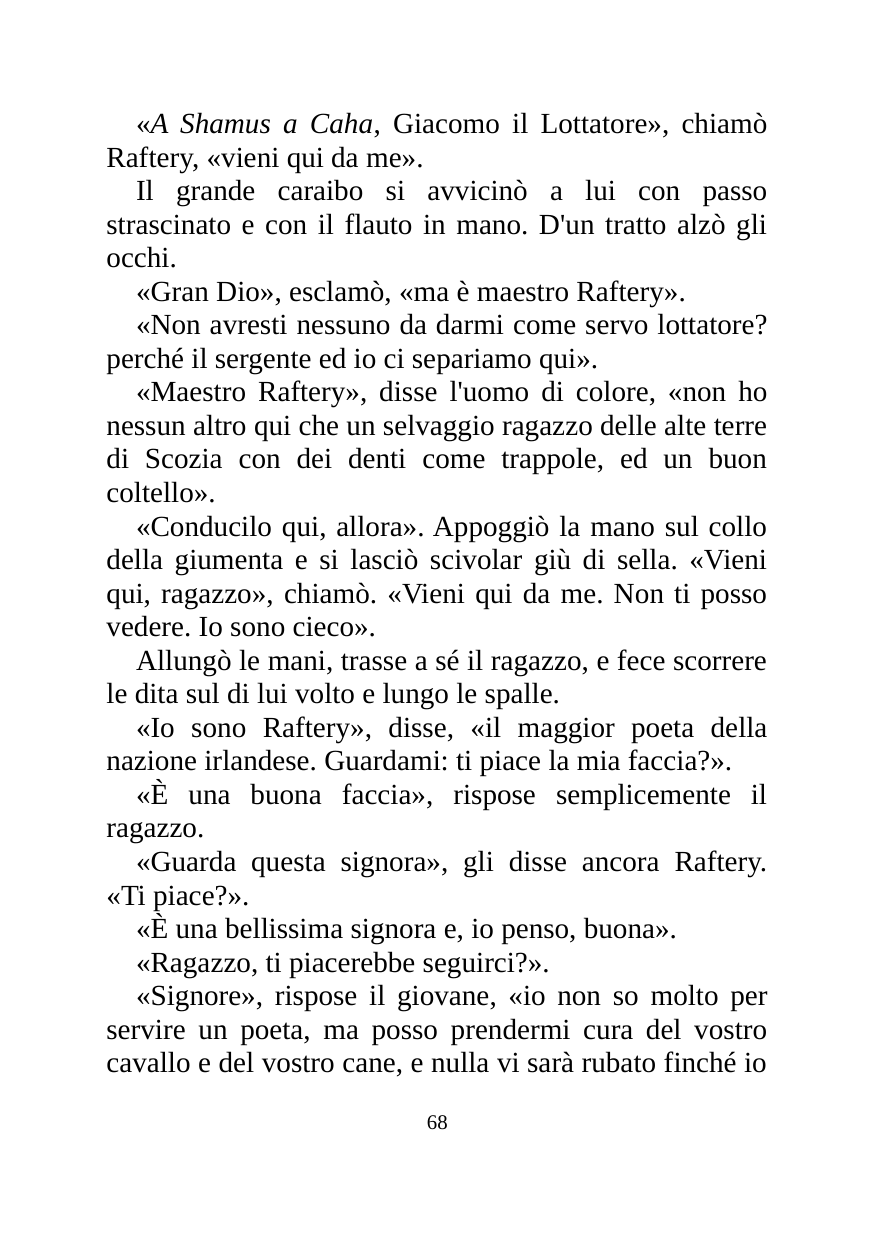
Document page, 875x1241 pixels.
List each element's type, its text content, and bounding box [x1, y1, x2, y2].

text Il grande caraibo si avvicinò a lui con passo strascinato e con il flauto in mano. D'un tratto alzò gli occhi. [106, 173, 768, 274]
text «Gran Dio», esclamò, «ma è maestro Raftery». [106, 274, 768, 307]
text «Guarda questa signora», gli disse ancora Raftery. «Ti piace?». [106, 844, 768, 911]
text «Signore», rispose il giovane, «io non so molto per servire un poeta, ma posso prendermi cura del vostro cavallo e del vostro cane, e nulla vi sarà rubato finché io [106, 978, 768, 1079]
text «Non avresti nessuno da darmi come servo lottatore? perché il sergente ed io ci separiamo qui». [106, 307, 768, 374]
text «Io sono Raftery», disse, «il maggior poeta della nazione irlandese. Guardami: ti piace la mia faccia?». [106, 710, 768, 777]
text «È una bellissima signora e, io penso, buona». [106, 911, 768, 945]
text «A Shamus a Caha, Giacomo il Lottatore», chiamò Raftery, «vieni qui da me». [106, 106, 768, 173]
text «Ragazzo, ti piacerebbe seguirci?». [106, 945, 768, 978]
text «Conducilo qui, allora». Appoggiò la mano sul collo della giumenta e si lasciò scivolar giù di sella. «Vieni qui, ragazzo», chiamò. «Vieni qui da me. Non ti posso vedere. Io sono cieco». [106, 509, 768, 643]
text «È una buona faccia», rispose semplicemente il ragazzo. [106, 777, 768, 844]
text Allungò le mani, trasse a sé il ragazzo, e fece scorrere le dita sul di lui volto e lungo le spalle. [106, 643, 768, 710]
text «Maestro Raftery», disse l'uomo di colore, «non ho nessun altro qui che un selvaggio ragazzo delle alte terre di Scozia con dei denti come trappole, ed un buon coltello». [106, 374, 768, 509]
